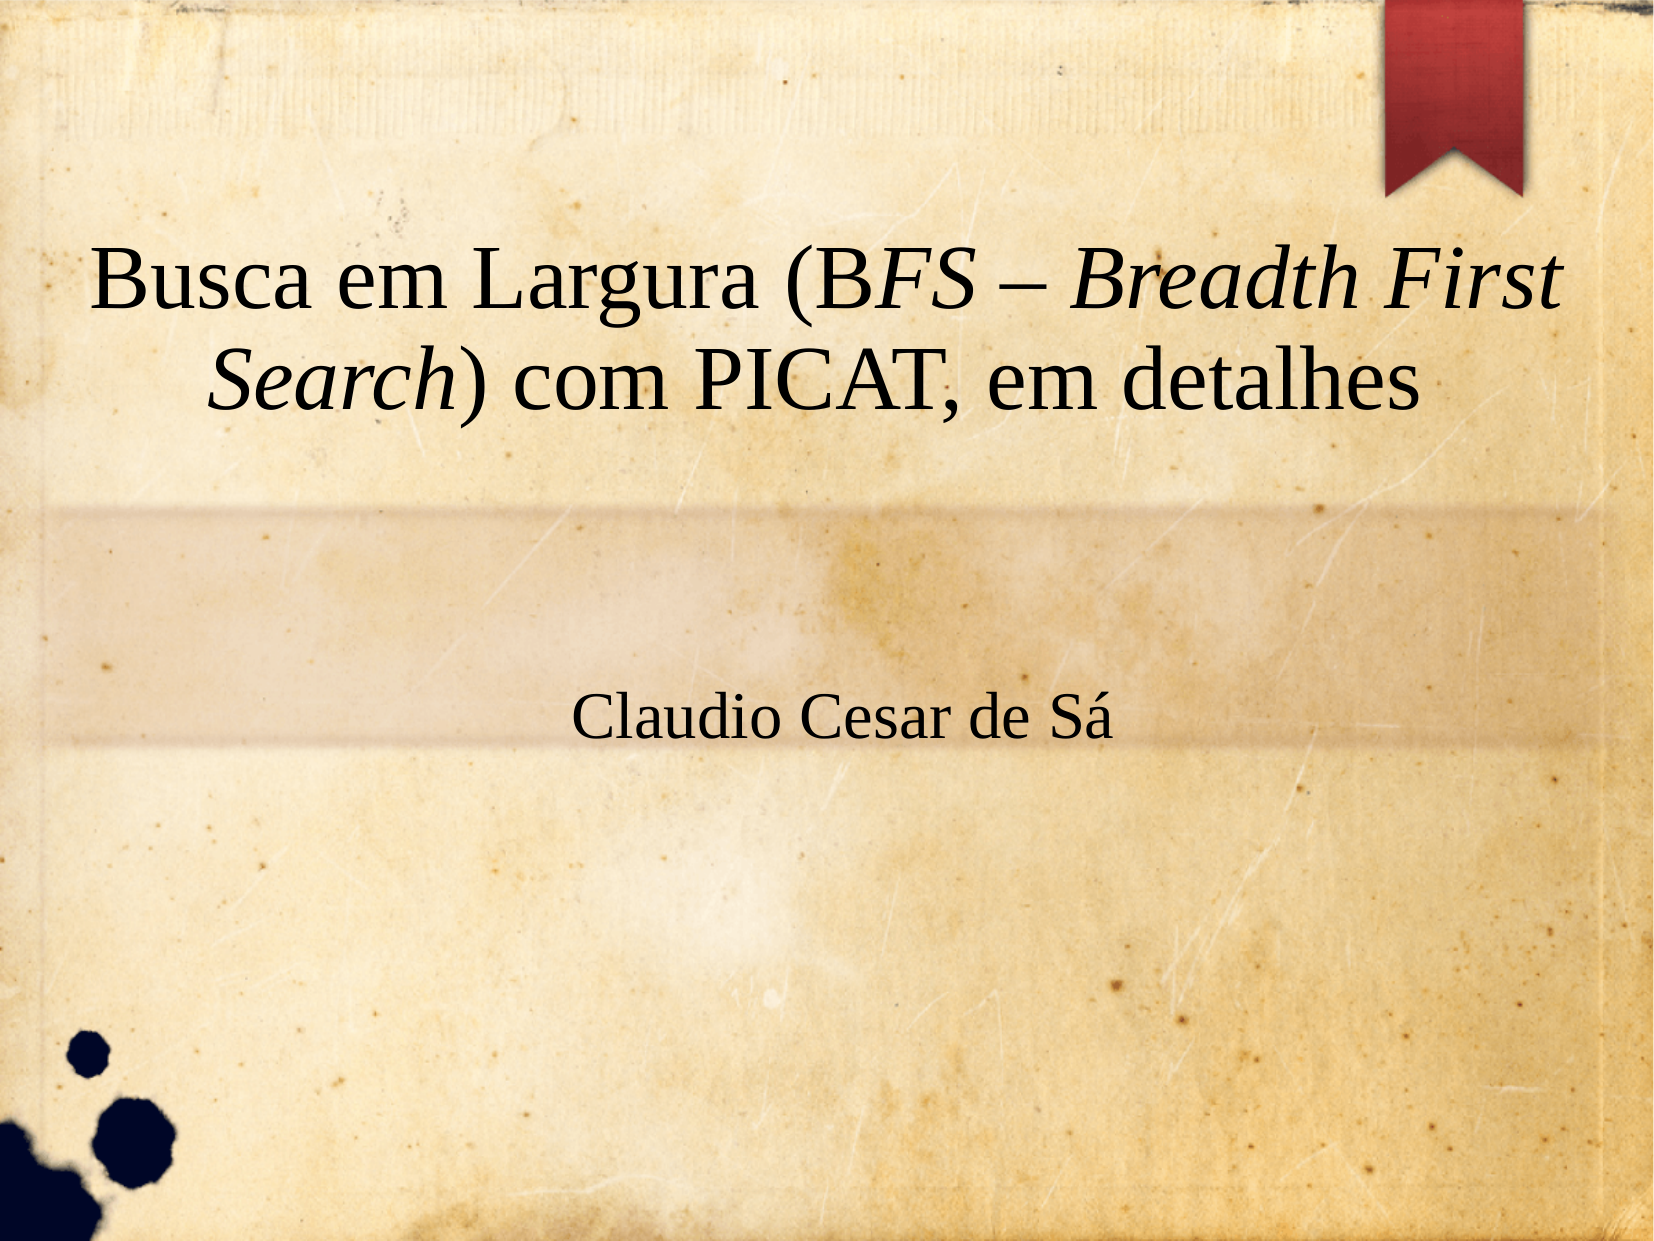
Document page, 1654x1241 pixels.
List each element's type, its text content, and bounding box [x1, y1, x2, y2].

picture [0, 0, 1654, 1241]
list Claudio Cesar de Sá [80, 679, 1536, 1105]
title Busca em Largura (BFS – Breadth First Search) com PICAT, em detalhes [82, 224, 1571, 432]
